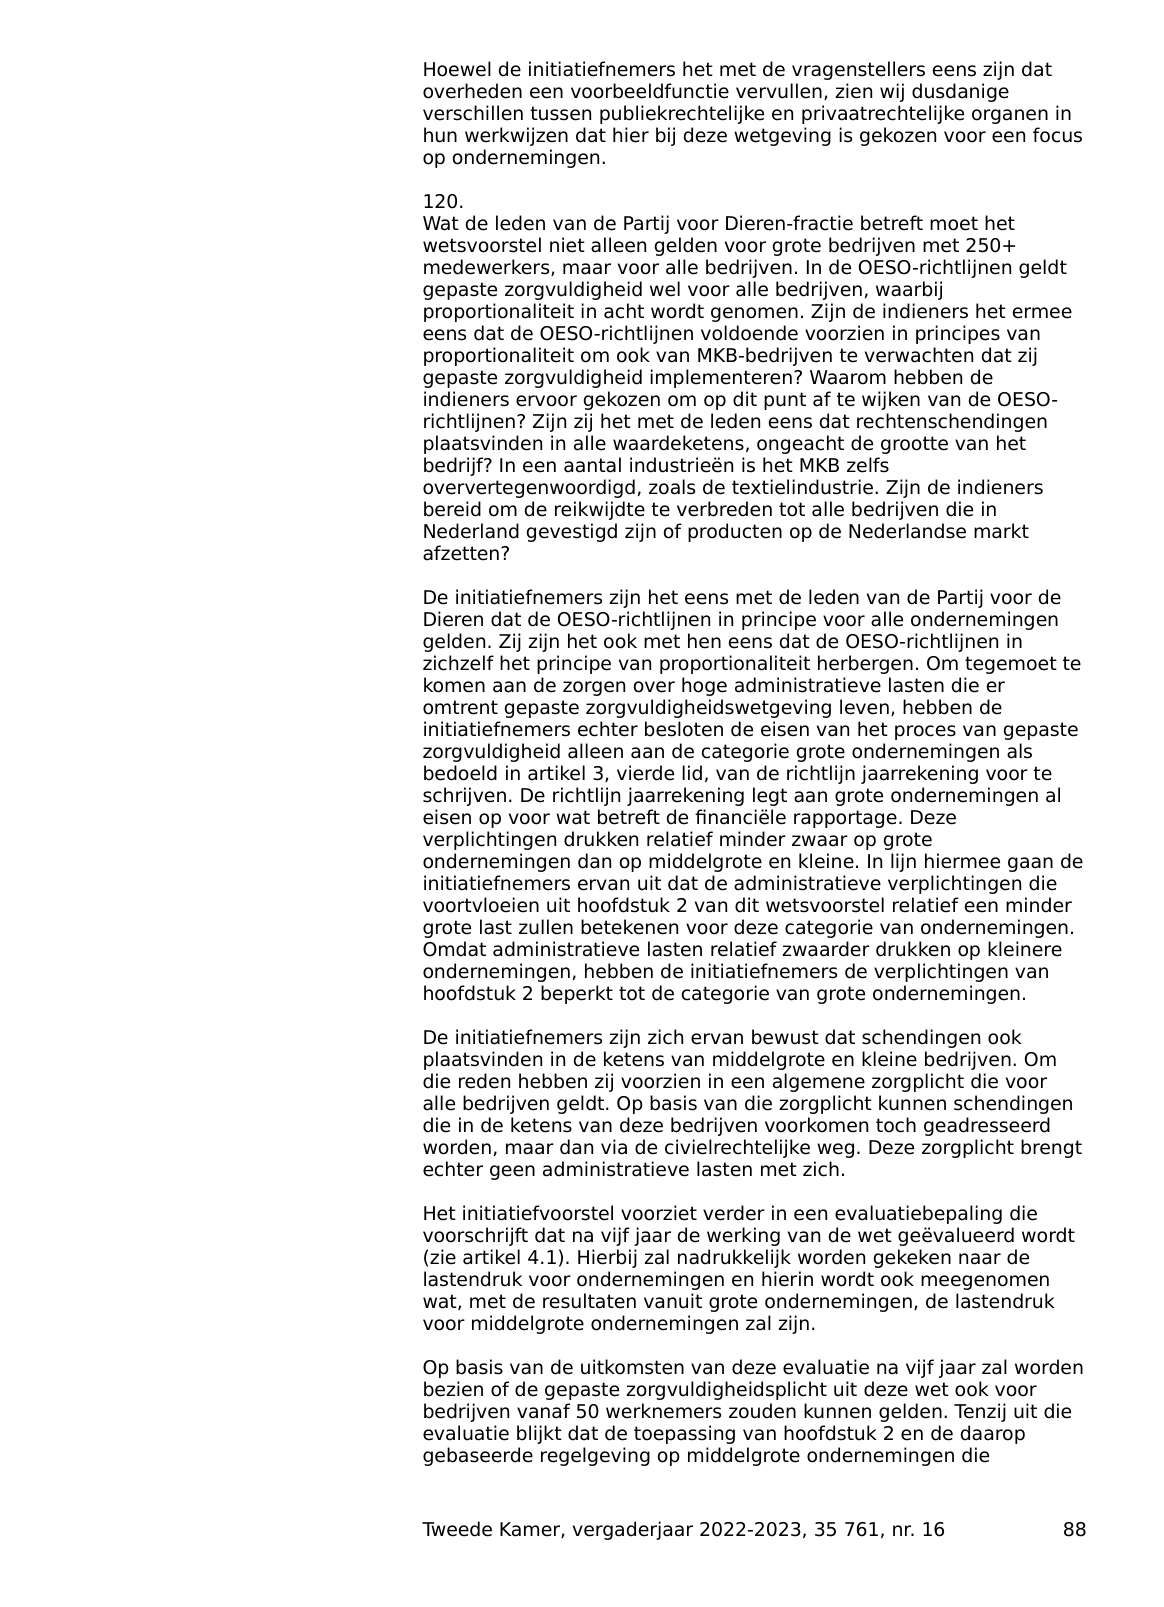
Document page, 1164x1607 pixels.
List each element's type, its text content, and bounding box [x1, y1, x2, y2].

text Op basis van de uitkomsten van deze evaluatie na vijf jaar zal worden bezien of de gepaste zorgvuldigheidsplicht uit deze wet ook voor bedrijven vanaf 50 werknemers zouden kunnen gelden. Tenzij uit die evaluatie blijkt dat de toepassing van hoofdstuk 2 en de daarop gebaseerde regelgeving op middelgrote ondernemingen die [422, 1357, 1087, 1467]
text De initiatiefnemers zijn het eens met de leden van de Partij voor de Dieren dat de OESO-richtlijnen in principe voor alle ondernemingen gelden. Zij zijn het ook met hen eens dat de OESO-richtlijnen in zichzelf het principe van proportionaliteit herbergen. Om tegemoet te komen aan de zorgen over hoge administratieve lasten die er omtrent gepaste zorgvuldigheidswetgeving leven, hebben de initiatiefnemers echter besloten de eisen van het proces van gepaste zorgvuldigheid alleen aan de categorie grote ondernemingen als bedoeld in artikel 3, vierde lid, van de richtlijn jaarrekening voor te schrijven. De richtlijn jaarrekening legt aan grote ondernemingen al eisen op voor wat betreft de financiële rapportage. Deze verplichtingen drukken relatief minder zwaar op grote ondernemingen dan op middelgrote en kleine. In lijn hiermee gaan de initiatiefnemers ervan uit dat de administratieve verplichtingen die voortvloeien uit hoofdstuk 2 van dit wetsvoorstel relatief een minder grote last zullen betekenen voor deze categorie van ondernemingen. Omdat administratieve lasten relatief zwaarder drukken op kleinere ondernemingen, hebben de initiatiefnemers de verplichtingen van hoofdstuk 2 beperkt tot de categorie van grote ondernemingen. [422, 587, 1087, 1004]
text Hoewel de initiatiefnemers het met de vragenstellers eens zijn dat overheden een voorbeeldfunctie vervullen, zien wij dusdanige verschillen tussen publiekrechtelijke en privaatrechtelijke organen in hun werkwijzen dat hier bij deze wetgeving is gekozen voor een focus op ondernemingen. [422, 59, 1087, 169]
text De initiatiefnemers zijn zich ervan bewust dat schendingen ook plaatsvinden in de ketens van middelgrote en kleine bedrijven. Om die reden hebben zij voorzien in een algemene zorgplicht die voor alle bedrijven geldt. Op basis van die zorgplicht kunnen schendingen die in de ketens van deze bedrijven voorkomen toch geadresseerd worden, maar dan via de civielrechtelijke weg. Deze zorgplicht brengt echter geen administratieve lasten met zich. [422, 1027, 1087, 1181]
text Het initiatiefvoorstel voorziet verder in een evaluatiebepaling die voorschrijft dat na vijf jaar de werking van de wet geëvalueerd wordt (zie artikel 4.1). Hierbij zal nadrukkelijk worden gekeken naar de lastendruk voor ondernemingen en hierin wordt ook meegenomen wat, met de resultaten vanuit grote ondernemingen, de lastendruk voor middelgrote ondernemingen zal zijn. [422, 1203, 1087, 1335]
text Wat de leden van de Partij voor Dieren-fractie betreft moet het wetsvoorstel niet alleen gelden voor grote bedrijven met 250+ medewerkers, maar voor alle bedrijven. In de OESO-richtlijnen geldt gepaste zorgvuldigheid wel voor alle bedrijven, waarbij proportionaliteit in acht wordt genomen. Zijn de indieners het ermee eens dat de OESO-richtlijnen voldoende voorzien in principes van proportionaliteit om ook van MKB-bedrijven te verwachten dat zij gepaste zorgvuldigheid implementeren? Waarom hebben de indieners ervoor gekozen om op dit punt af te wijken van de OESO-richtlijnen? Zijn zij het met de leden eens dat rechtenschendingen plaatsvinden in alle waardeketens, ongeacht de grootte van het bedrijf? In een aantal industrieën is het MKB zelfs oververtegenwoordigd, zoals de textielindustrie. Zijn de indieners bereid om de reikwijdte te verbreden tot alle bedrijven die in Nederland gevestigd zijn of producten op de Nederlandse markt afzetten? [422, 213, 1087, 565]
text 120. [422, 191, 1087, 213]
